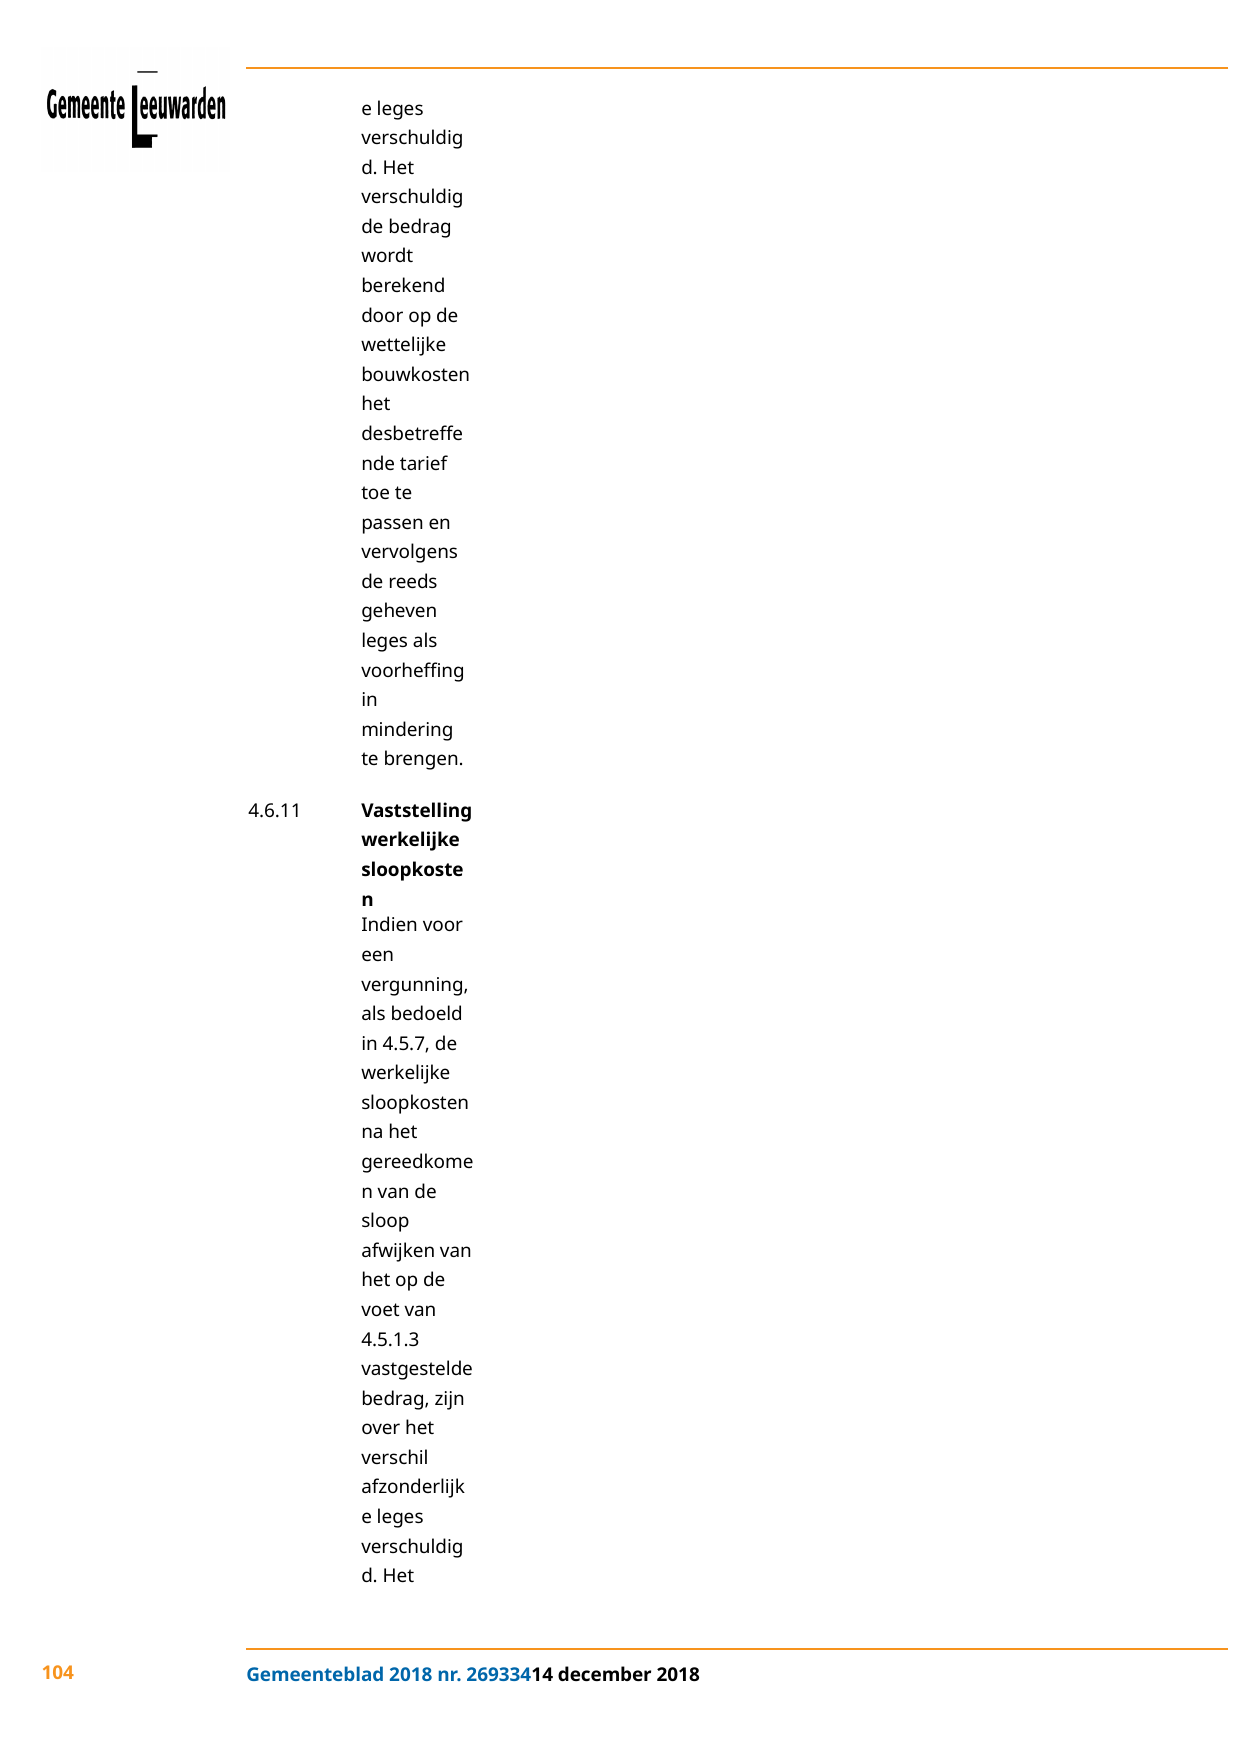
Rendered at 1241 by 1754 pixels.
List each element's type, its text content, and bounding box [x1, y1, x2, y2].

table_cell 4.6.11 [248, 797, 361, 912]
table_cell [587, 95, 700, 771]
table_cell Indien voor een vergunning, als bedoeld in 4.5.7, de werkelijke sloopkosten na het gereedkomen van de sloop afwijken van het op de voet van 4.5.1.3 vastgestelde bedrag, zijn over het verschil afzonderlijke leges verschuldigd. Het [361, 912, 474, 1588]
table_cell [248, 912, 361, 1588]
picture [41, 47, 231, 172]
table_cell Vaststelling werkelijke sloopkosten [361, 797, 474, 912]
table_cell [474, 912, 587, 1588]
table_cell [474, 95, 587, 771]
table_cell [474, 797, 587, 912]
table_cell [248, 95, 361, 771]
table_cell [587, 797, 700, 912]
table_cell [474, 771, 587, 797]
table_cell [248, 771, 361, 797]
table_cell e leges verschuldigd. Het verschuldigde bedrag wordt berekend door op de wettelijke bouwkosten het desbetreffende tarief toe te passen en vervolgens de reeds geheven leges als voorheffing in mindering te brengen. [361, 95, 474, 771]
table_cell [361, 771, 474, 797]
table_cell [587, 771, 700, 797]
table_cell [587, 912, 700, 1588]
